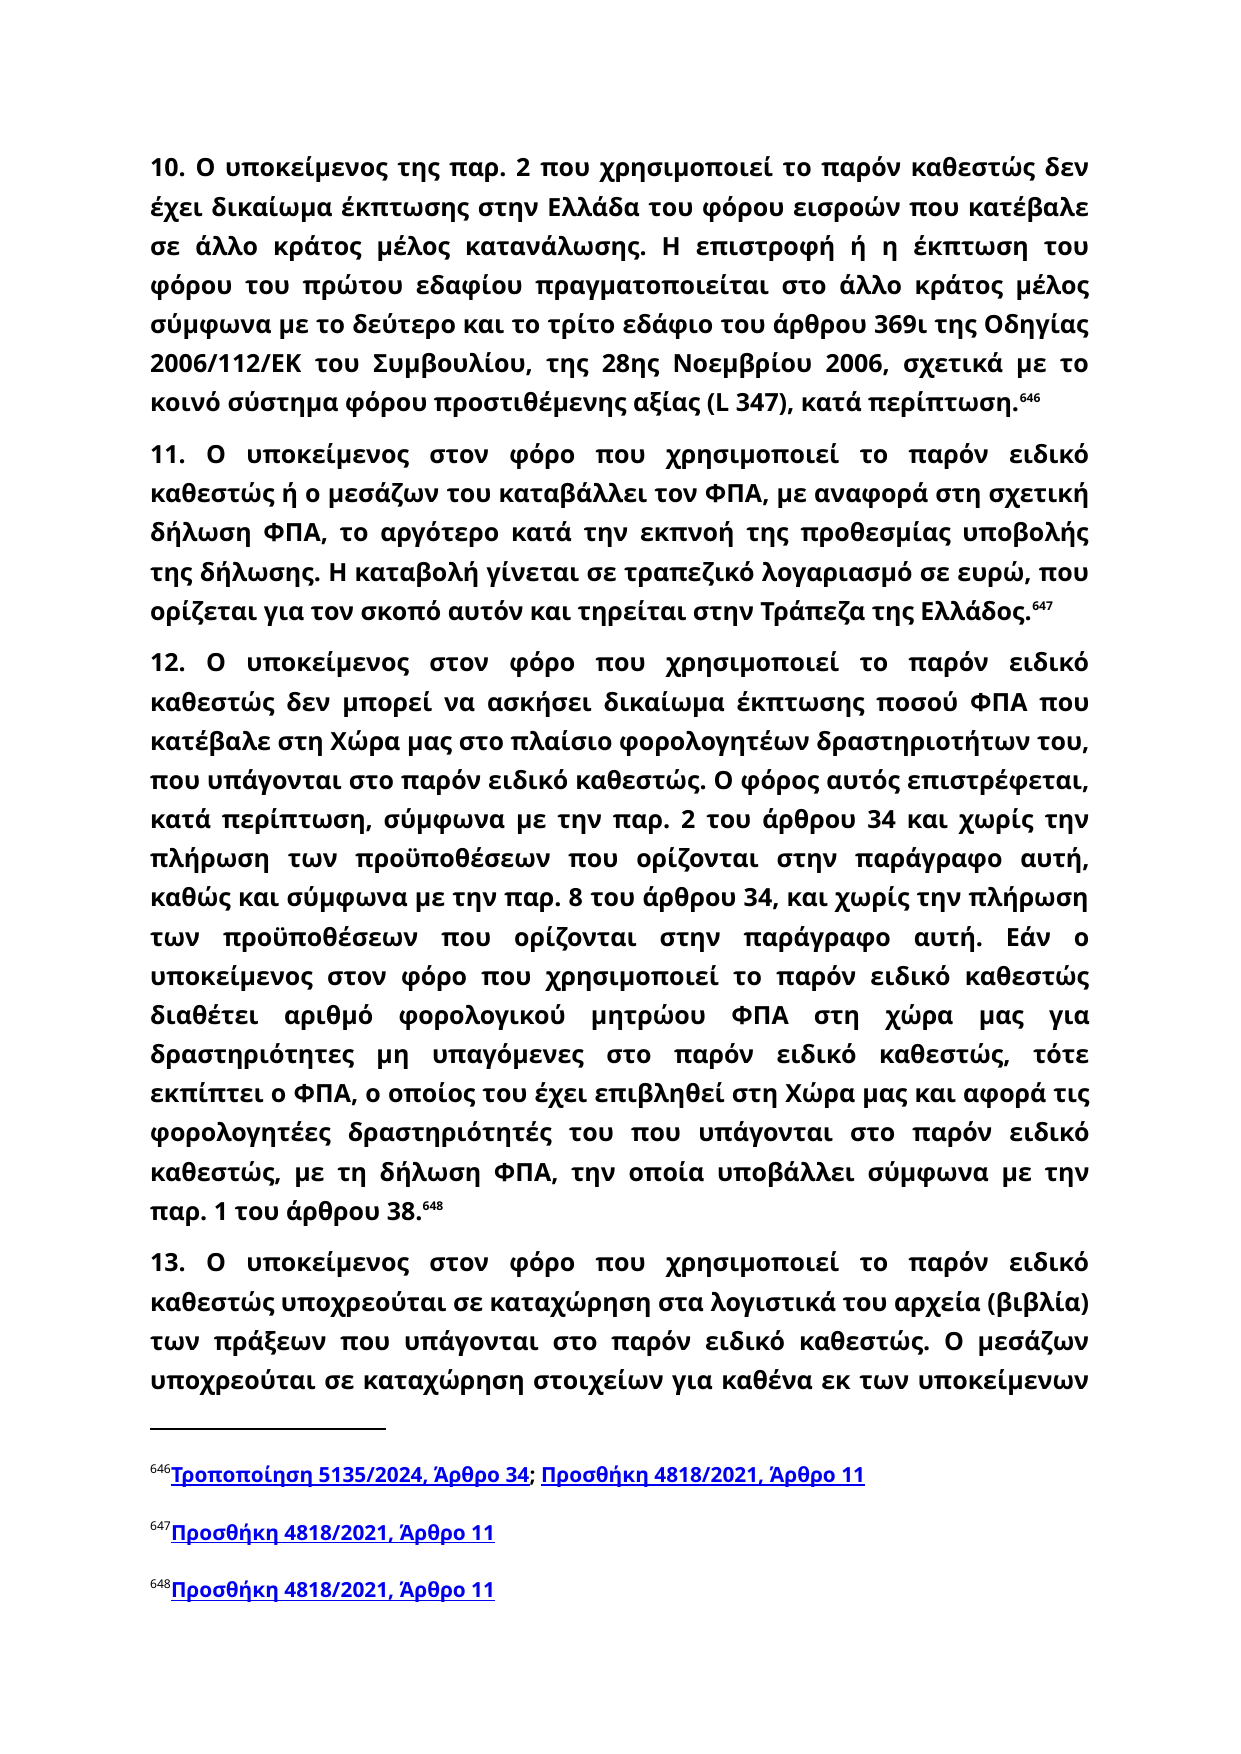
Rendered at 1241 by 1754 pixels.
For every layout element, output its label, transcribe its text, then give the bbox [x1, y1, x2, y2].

text 13. Ο υποκείμενος στον φόρο που χρησιμοποιεί το παρόν ειδικό καθεστώς υποχρεούται σε καταχώρηση στα λογιστικά του αρχεία (βιβλία) των πράξεων που υπάγονται στο παρόν ειδικό καθεστώς. Ο μεσάζων υποχρεούται σε καταχώρηση στοιχείων για καθένα εκ των υποκείμενων [150, 1245, 1090, 1397]
text 12. Ο υποκείμενος στον φόρο που χρησιμοποιεί το παρόν ειδικό καθεστώς δεν μπορεί να ασκήσει δικαίωμα έκπτωσης ποσού ΦΠΑ που κατέβαλε στη Χώρα μας στο πλαίσιο φορολογητέων δραστηριοτήτων του, που υπάγονται στο παρόν ειδικό καθεστώς. Ο φόρος αυτός επιστρέφεται, κατά περίπτωση, σύμφωνα με την παρ. 2 του άρθρου 34 και χωρίς την πλήρωση των προϋποθέσεων που ορίζονται στην παράγραφο αυτή, καθώς και σύμφωνα με την παρ. 8 του άρθρου 34, και χωρίς την πλήρωση των προϋποθέσεων που ορίζονται στην παράγραφο αυτή. Εάν ο υποκείμενος στον φόρο που χρησιμοποιεί το παρόν ειδικό καθεστώς διαθέτει αριθμό φορολογικού μητρώου ΦΠΑ στη χώρα μας για δραστηριότητες μη υπαγόμενες στο παρόν ειδικό καθεστώς, τότε εκπίπτει ο ΦΠΑ, ο οποίος του έχει επιβληθεί στη Χώρα μας και αφορά τις φορολογητέες δραστηριότητές του που υπάγονται στο παρόν ειδικό καθεστώς, με τη δήλωση ΦΠΑ, την οποία υποβάλλει σύμφωνα με την παρ. 1 του άρθρου 38. [150, 645, 1090, 1227]
text Τροποποίηση 5135/2024, Άρθρο 34; Προσθήκη 4818/2021, Άρθρο 11 [150, 1460, 1090, 1489]
text Προσθήκη 4818/2021, Άρθρο 11 [150, 1576, 1090, 1604]
text Προσθήκη 4818/2021, Άρθρο 11 [150, 1518, 1090, 1546]
text 10. Ο υποκείμενος της παρ. 2 που χρησιμοποιεί το παρόν καθεστώς δεν έχει δικαίωμα έκπτωσης στην Ελλάδα του φόρου εισροών που κατέβαλε σε άλλο κράτος μέλος κατανάλωσης. Η επιστροφή ή η έκπτωση του φόρου του πρώτου εδαφίου πραγματοποιείται στο άλλο κράτος μέλος σύμφωνα με το δεύτερο και το τρίτο εδάφιο του άρθρου 369ι της Οδηγίας 2006/112/ΕΚ του Συμβουλίου, της 28ης Νοεμβρίου 2006, σχετικά με το κοινό σύστημα φόρου προστιθέμενης αξίας (L 347), κατά περίπτωση. [150, 150, 1090, 419]
text 11. Ο υποκείμενος στον φόρο που χρησιμοποιεί το παρόν ειδικό καθεστώς ή ο μεσάζων του καταβάλλει τον ΦΠΑ, με αναφορά στη σχετική δήλωση ΦΠΑ, το αργότερο κατά την εκπνοή της προθεσμίας υποβολής της δήλωσης. Η καταβολή γίνεται σε τραπεζικό λογαριασμό σε ευρώ, που ορίζεται για τον σκοπό αυτόν και τηρείται στην Τράπεζα της Ελλάδος. [150, 437, 1090, 627]
